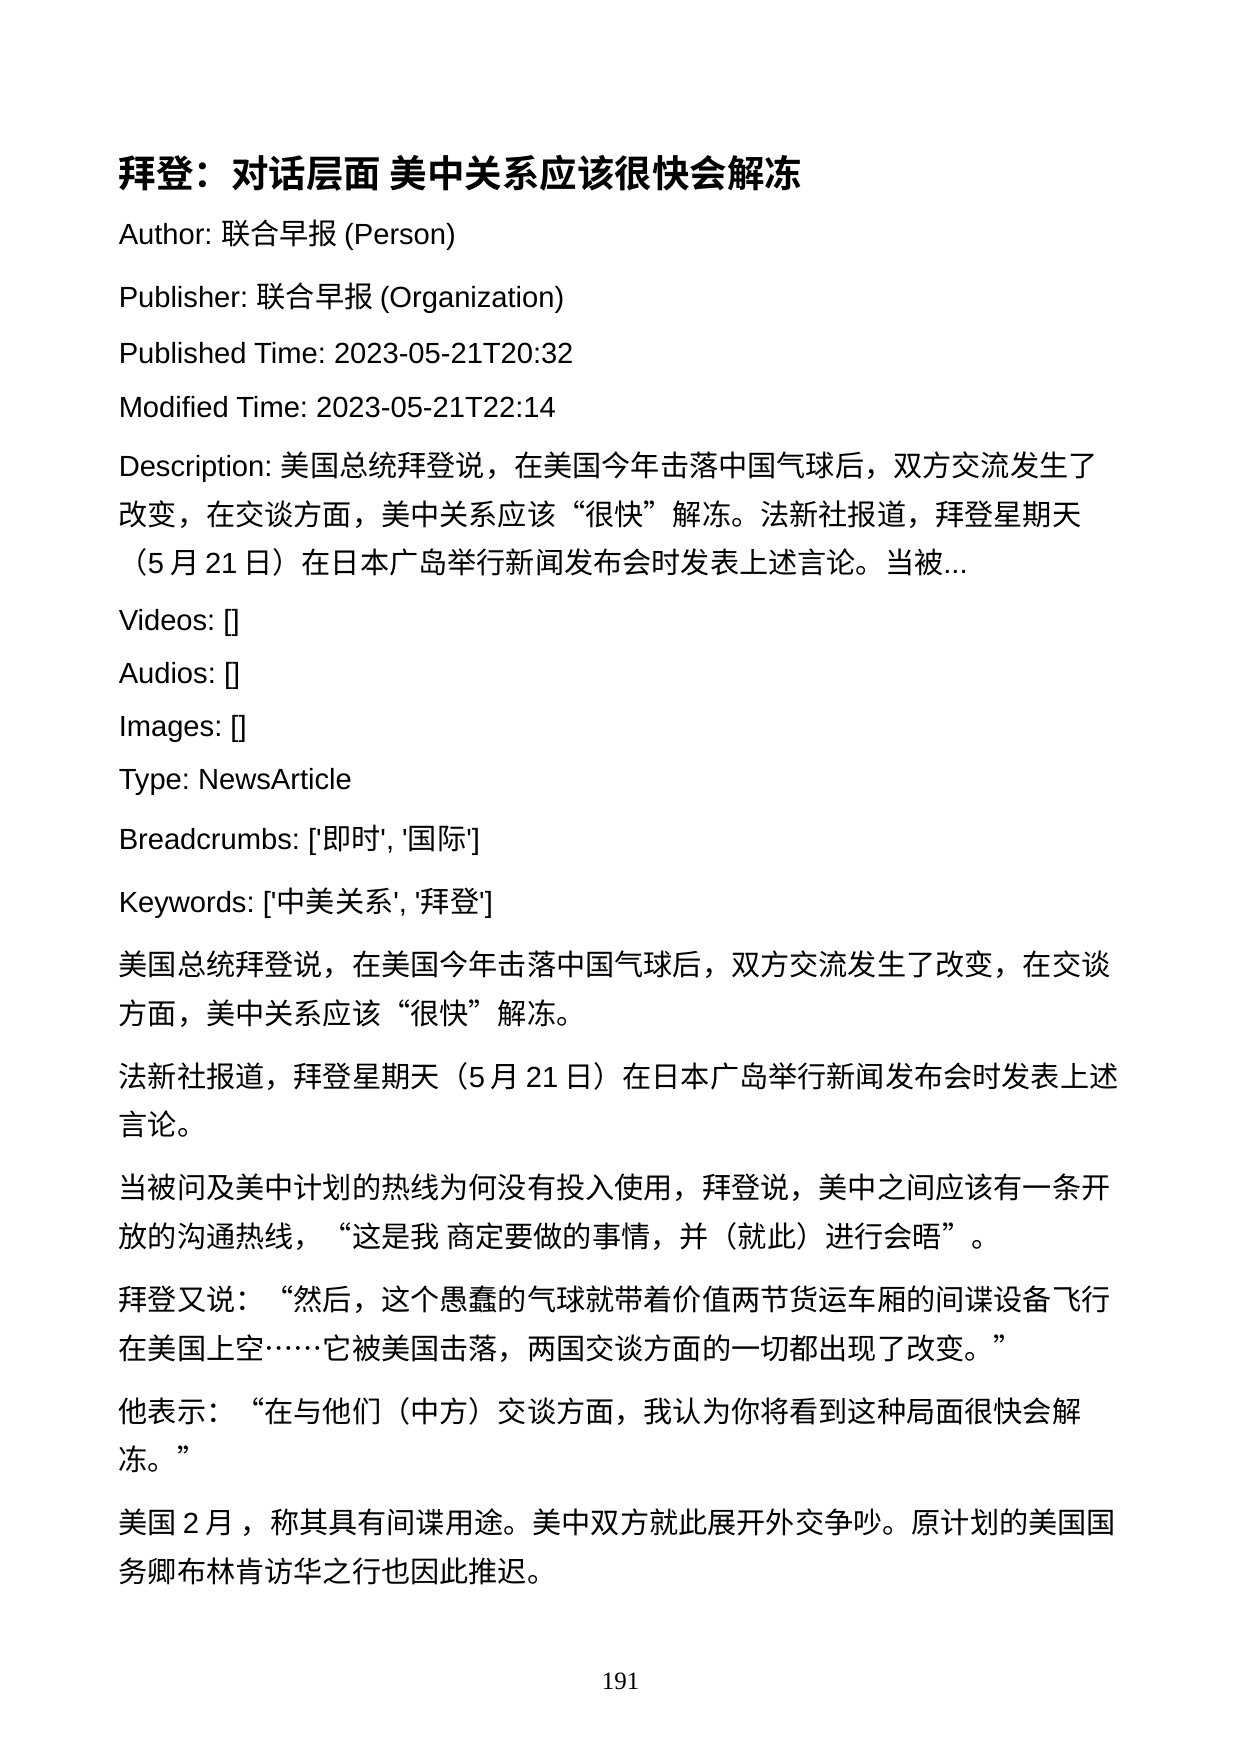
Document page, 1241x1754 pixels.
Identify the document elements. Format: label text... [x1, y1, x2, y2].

text Keywords: ['中美关系', '拜登'] [118, 879, 1122, 921]
text Images: [] [118, 709, 1122, 743]
text 法新社报道，拜登星期天（5月21日）在日本广岛举行新闻发布会时发表上述言论。 [118, 1053, 1122, 1144]
text Type: NewsArticle [118, 762, 1122, 796]
text 美国2月 ，称其具有间谍用途。美中双方就此展开外交争吵。原计划的美国国务卿布林肯访华之行也因此推迟。 [118, 1500, 1122, 1591]
subtitle 拜登：对话层面 美中关系应该很快会解冻 [118, 143, 1122, 198]
text 拜登又说：“然后，这个愚蠢的气球就带着价值两节货运车厢的间谍设备飞行在美国上空……它被美国击落，两国交谈方面的一切都出现了改变。” [118, 1277, 1122, 1368]
text Publisher: 联合早报 (Organization) [118, 273, 1122, 316]
text Modified Time: 2023-05-21T22:14 [118, 390, 1122, 423]
text Audios: [] [118, 656, 1122, 690]
text Description: 美国总统拜登说，在美国今年击落中国气球后，双方交流发生了改变，在交谈方面，美中关系应该“很快”解冻。法新社报道，拜登星期天（5月21日）在日本广岛举行新闻发布会时发表上述言论。当被... [118, 443, 1122, 582]
text Author: 联合早报 (Person) [118, 210, 1122, 253]
text 当被问及美中计划的热线为何没有投入使用，拜登说，美中之间应该有一条开放的沟通热线，“这是我 商定要做的事情，并（就此）进行会晤”。 [118, 1165, 1122, 1256]
text Published Time: 2023-05-21T20:32 [118, 337, 1122, 370]
text 他表示：“在与他们（中方）交谈方面，我认为你将看到这种局面很快会解冻。” [118, 1388, 1122, 1479]
text 美国总统拜登说，在美国今年击落中国气球后，双方交流发生了改变，在交谈方面，美中关系应该“很快”解冻。 [118, 942, 1122, 1033]
text Videos: [] [118, 603, 1122, 637]
text Breadcrumbs: ['即时', '国际'] [118, 816, 1122, 858]
